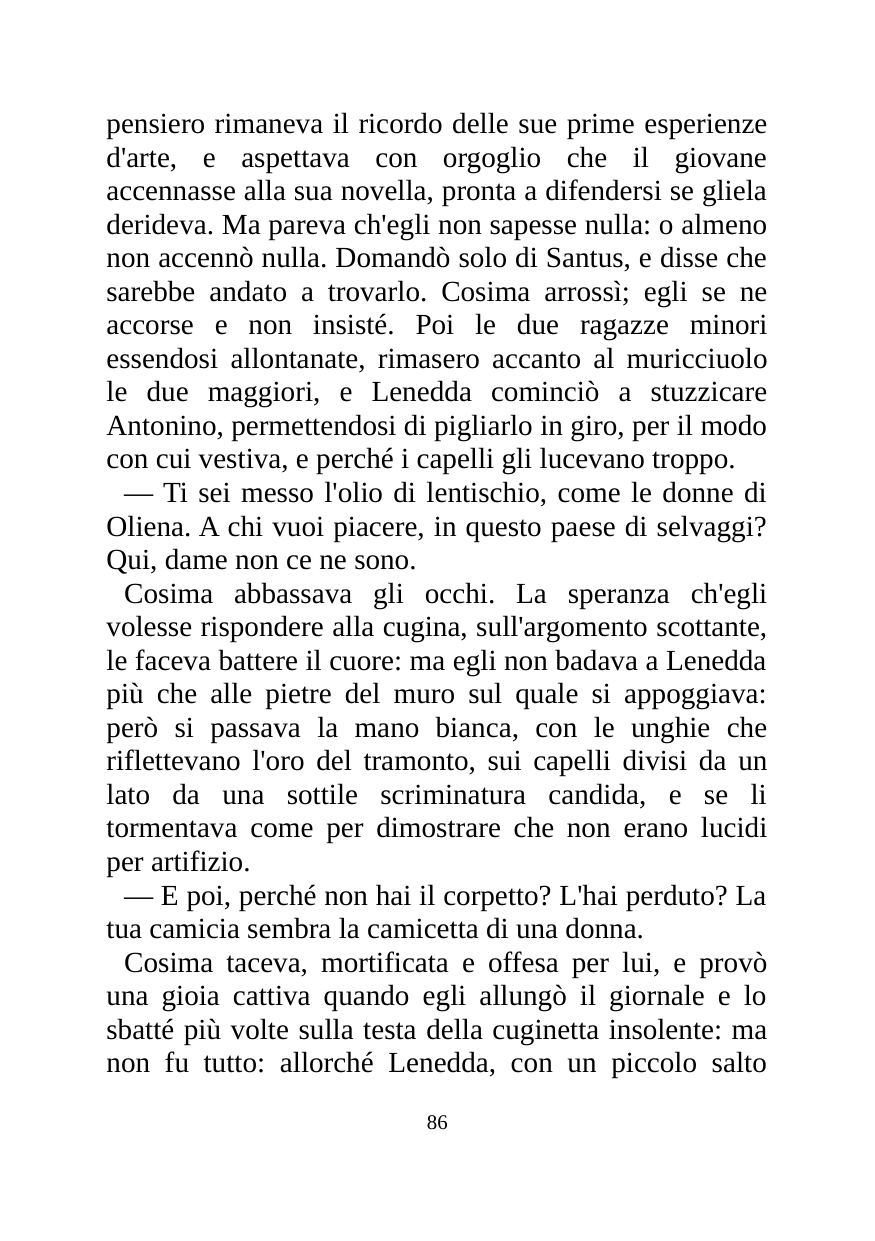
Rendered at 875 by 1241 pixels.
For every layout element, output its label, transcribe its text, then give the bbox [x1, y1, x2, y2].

text — E poi, perché non hai il corpetto? L'hai perduto? La tua camicia sembra la camicetta di una donna. [106, 878, 768, 945]
text Cosima abbassava gli occhi. La speranza ch'egli volesse rispondere alla cugina, sull'argomento scottante, le faceva battere il cuore: ma egli non badava a Lenedda più che alle pietre del muro sul quale si appoggiava: però si passava la mano bianca, con le unghie che riflettevano l'oro del tramonto, sui capelli divisi da un lato da una sottile scriminatura candida, e se li tormentava come per dimostrare che non erano lucidi per artifizio. [106, 576, 768, 878]
text Cosima taceva, mortificata e offesa per lui, e provò una gioia cattiva quando egli allungò il giornale e lo sbatté più volte sulla testa della cuginetta insolente: ma non fu tutto: allorché Lenedda, con un piccolo salto [106, 945, 768, 1079]
text pensiero rimaneva il ricordo delle sue prime esperienze d'arte, e aspettava con orgoglio che il giovane accennasse alla sua novella, pronta a difendersi se gliela derideva. Ma pareva ch'egli non sapesse nulla: o almeno non accennò nulla. Domandò solo di Santus, e disse che sarebbe andato a trovarlo. Cosima arrossì; egli se ne accorse e non insisté. Poi le due ragazze minori essendosi allontanate, rimasero accanto al muricciuolo le due maggiori, e Lenedda cominciò a stuzzicare Antonino, permettendosi di pigliarlo in giro, per il modo con cui vestiva, e perché i capelli gli lucevano troppo. [106, 106, 768, 475]
text — Ti sei messo l'olio di lentischio, come le donne di Oliena. A chi vuoi piacere, in questo paese di selvaggi? Qui, dame non ce ne sono. [106, 475, 768, 576]
